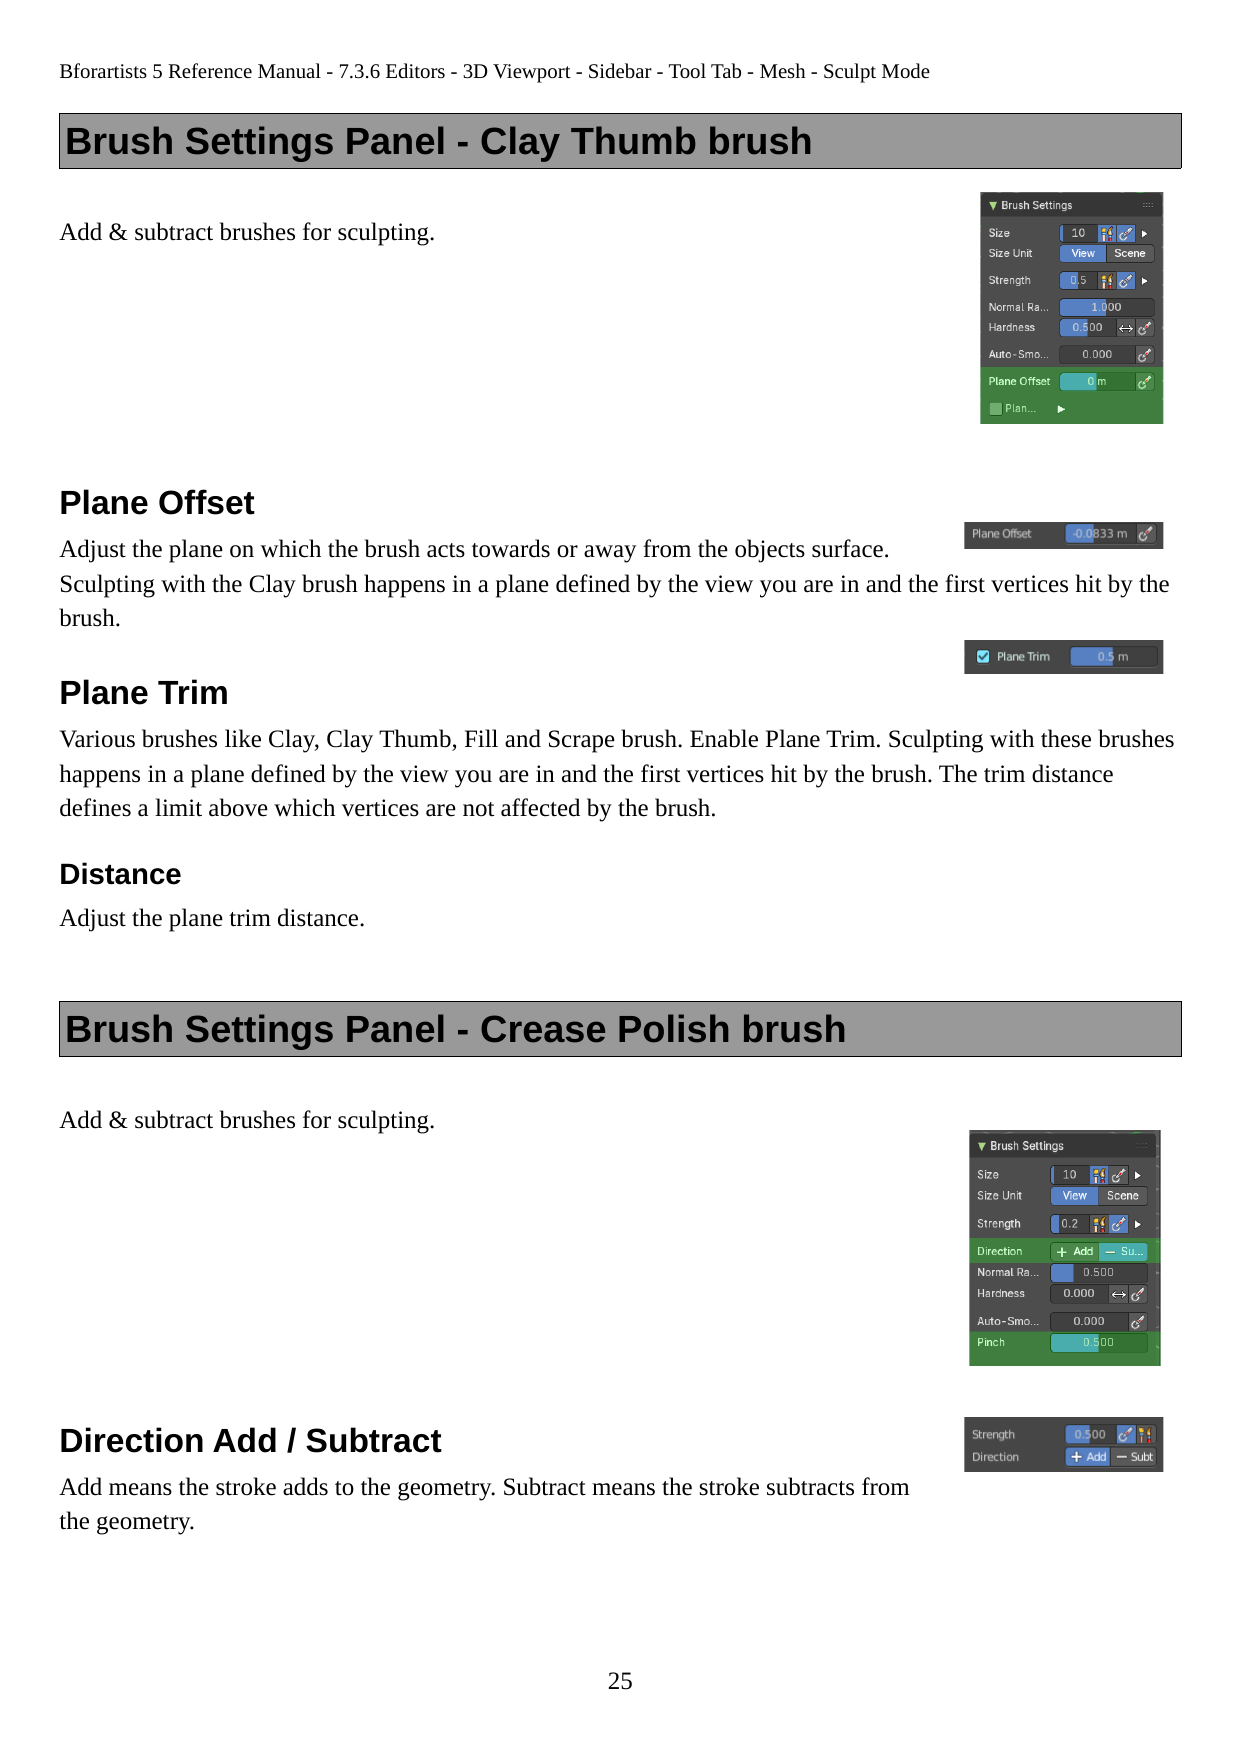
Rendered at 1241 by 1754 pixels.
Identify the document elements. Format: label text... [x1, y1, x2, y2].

subtitle Distance [59, 857, 1181, 891]
text Adjust the plane trim distance. [59, 903, 1181, 932]
text Add means the stroke adds to the geometry. Subtract means the stroke subtracts from the geometry. [59, 1472, 1181, 1535]
subtitle Plane Trim [59, 673, 1181, 712]
picture [964, 640, 1164, 674]
picture [969, 1130, 1161, 1366]
table_header Brush Settings Panel - Clay Thumb brush [60, 114, 1181, 168]
text Add & subtract brushes for sculpting. [59, 217, 980, 246]
subtitle Plane Offset [59, 483, 1181, 522]
text Add & subtract brushes for sculpting. [59, 1106, 1181, 1134]
picture [964, 1417, 1164, 1472]
picture [964, 522, 1164, 549]
picture [980, 192, 1164, 424]
text Adjust the plane on which the brush acts towards or away from the objects surface. Sculpting with the Clay brush happens in a plane defined by the view you are in and the first vertices hit by the brush. [59, 534, 1181, 632]
table_header Brush Settings Panel - Crease Polish brush [60, 1002, 1181, 1056]
subtitle Direction Add / Subtract [59, 1421, 964, 1459]
text Various brushes like Clay, Clay Thumb, Fill and Scrape brush. Enable Plane Trim. Sculpting with these brushes happens in a plane defined by the view you are in and the first vertices hit by the brush. The trim distance defines a limit above which vertices are not affected by the brush. [59, 724, 1181, 822]
subtitle [1164, 1421, 1181, 1459]
